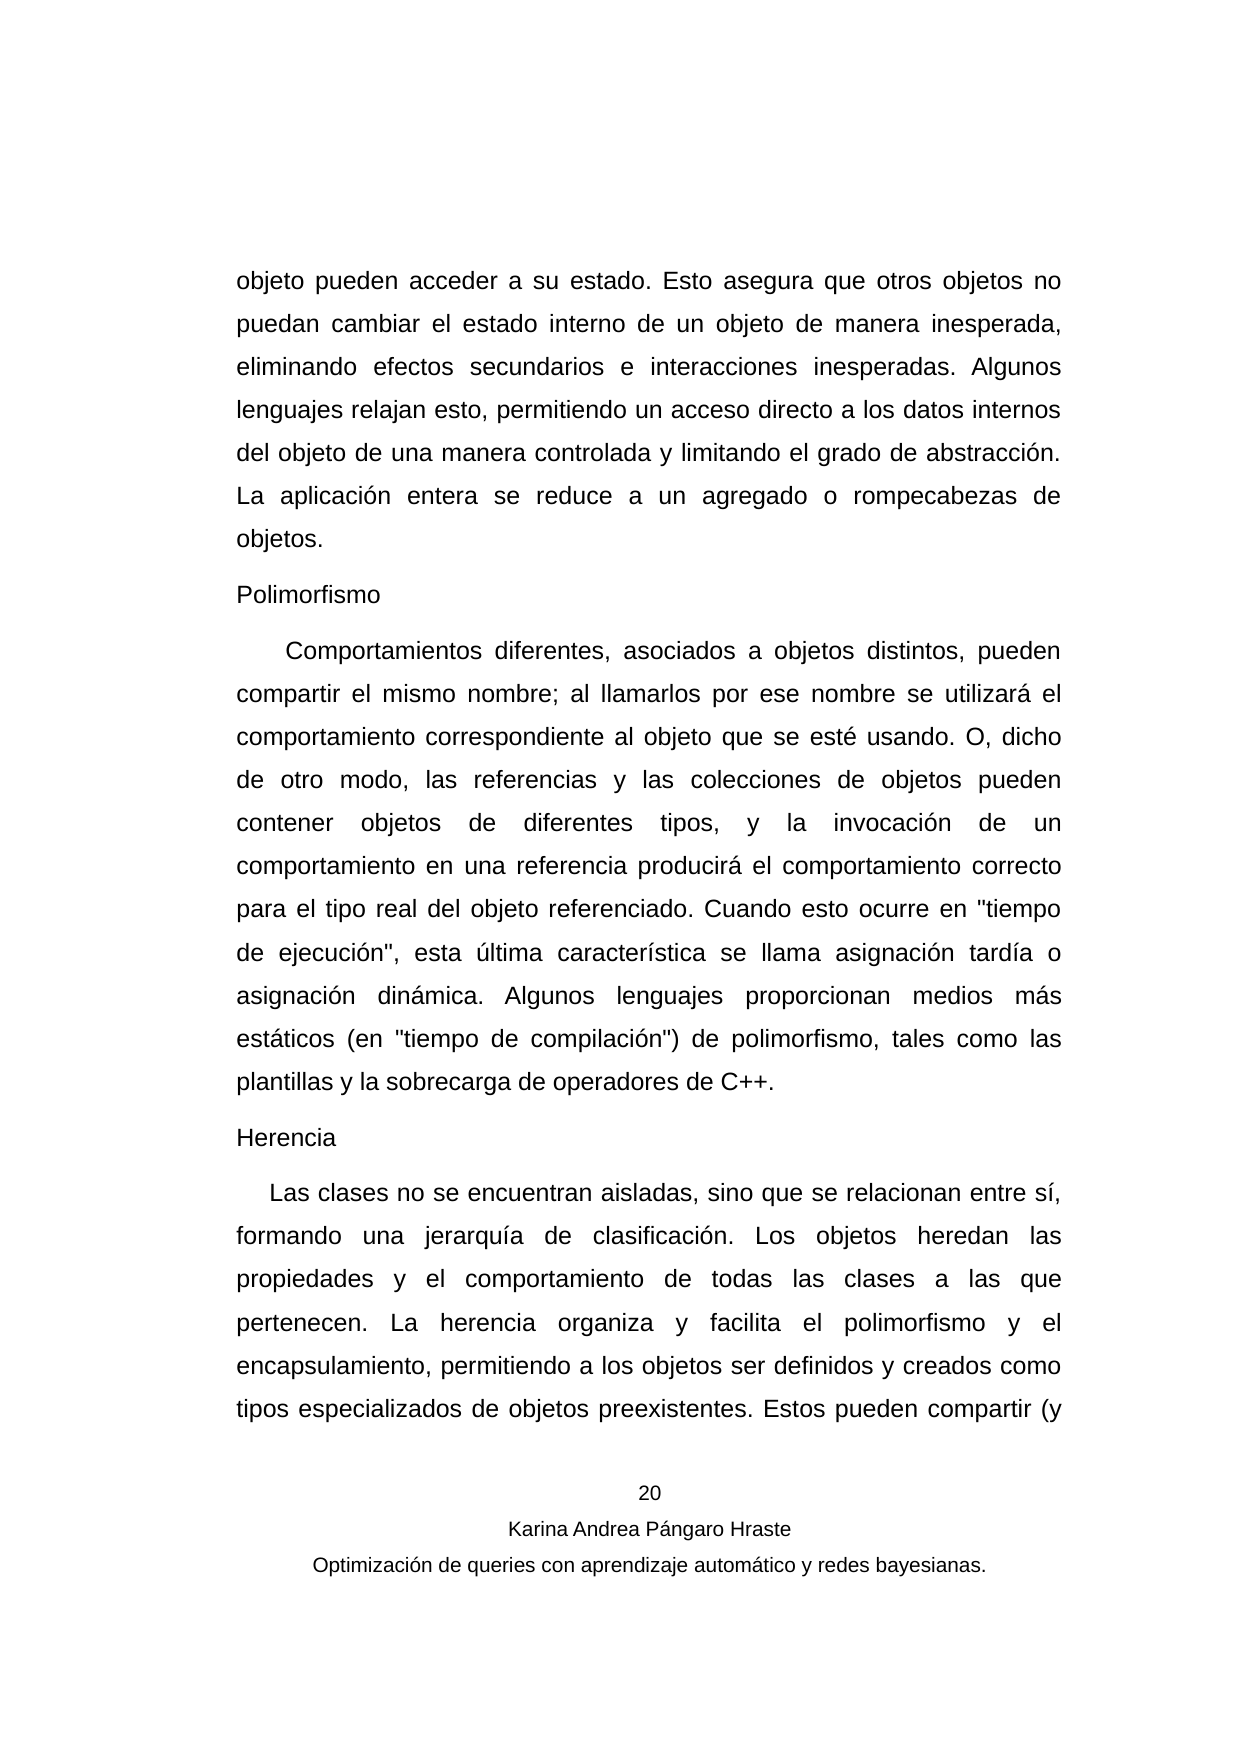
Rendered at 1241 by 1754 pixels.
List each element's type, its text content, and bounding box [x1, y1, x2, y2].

text Polimorfismo [236, 580, 1063, 609]
text objeto pueden acceder a su estado. Esto asegura que otros objetos no puedan cambiar el estado interno de un objeto de manera inesperada, eliminando efectos secundarios e interacciones inesperadas. Algunos lenguajes relajan esto, permitiendo un acceso directo a los datos internos del objeto de una manera controlada y limitando el grado de abstracción. La aplicación entera se reduce a un agregado o rompecabezas de objetos. [236, 266, 1063, 553]
text Comportamientos diferentes, asociados a objetos distintos, pueden compartir el mismo nombre; al llamarlos por ese nombre se utilizará el comportamiento correspondiente al objeto que se esté usando. O, dicho de otro modo, las referencias y las colecciones de objetos pueden contener objetos de diferentes tipos, y la invocación de un comportamiento en una referencia producirá el comportamiento correcto para el tipo real del objeto referenciado. Cuando esto ocurre en "tiempo de ejecución", esta última característica se llama asignación tardía o asignación dinámica. Algunos lenguajes proporcionan medios más estáticos (en "tiempo de compilación") de polimorfismo, tales como las plantillas y la sobrecarga de operadores de C++. [236, 636, 1063, 1096]
text Herencia [236, 1123, 1063, 1151]
text Las clases no se encuentran aisladas, sino que se relacionan entre sí, formando una jerarquía de clasificación. Los objetos heredan las propiedades y el comportamiento de todas las clases a las que pertenecen. La herencia organiza y facilita el polimorfismo y el encapsulamiento, permitiendo a los objetos ser definidos y creados como tipos especializados de objetos preexistentes. Estos pueden compartir (y [236, 1178, 1063, 1423]
